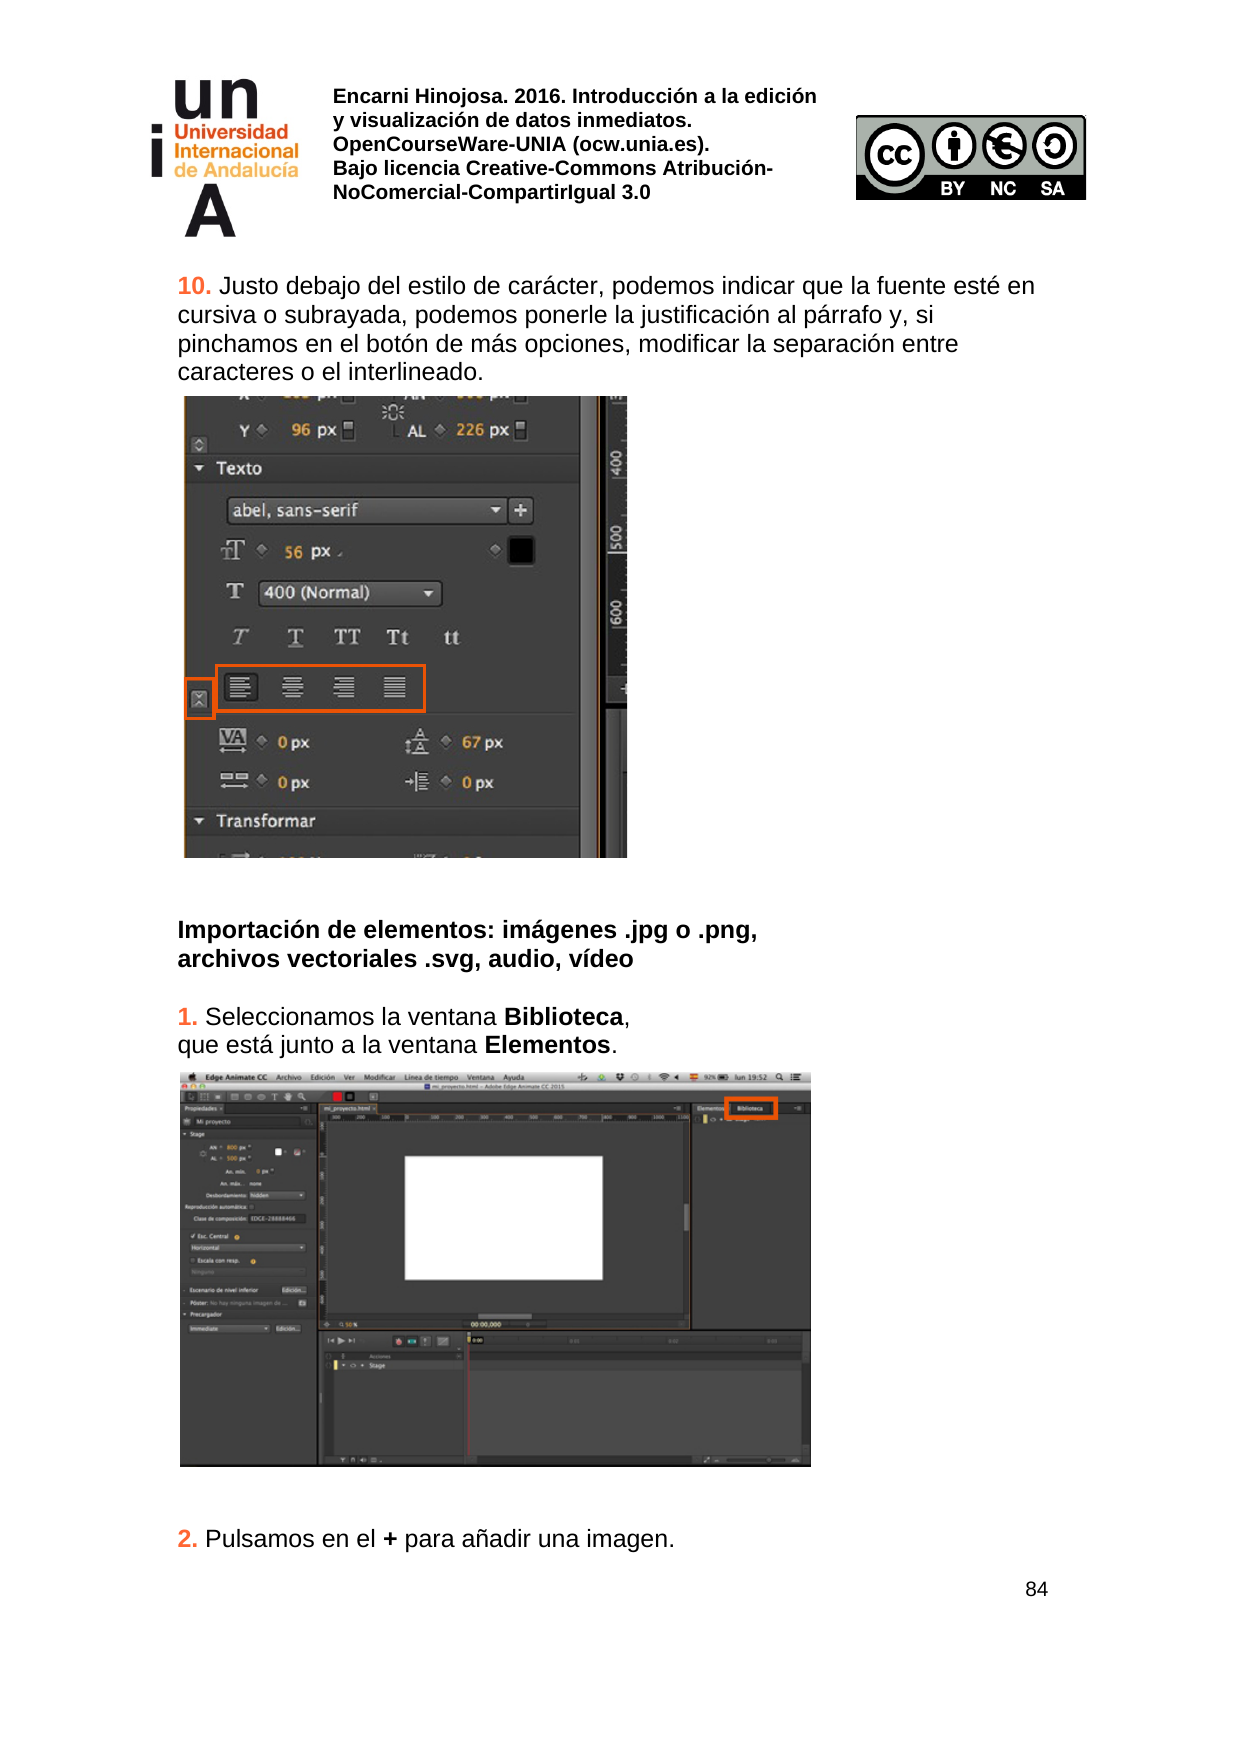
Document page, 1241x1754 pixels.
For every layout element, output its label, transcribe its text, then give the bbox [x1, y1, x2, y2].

picture [180, 1072, 811, 1467]
subtitle 10. Justo debajo del estilo de carácter, podemos indicar que la fuente esté en cursiva o subrayada, podemos ponerle la justificación al párrafo y, si pinchamos en el botón de más opciones, modificar la separación entre caracteres o el interlineado. [177, 271, 1048, 386]
subtitle 2. Pulsamos en el + para añadir una imagen. [177, 1524, 1048, 1553]
picture [183, 396, 628, 858]
picture [148, 75, 303, 240]
subtitle 1. Seleccionamos la ventana Biblioteca, que está junto a la ventana Elementos. [177, 1002, 1048, 1059]
text Importación de elementos: imágenes .jpg o .png, archivos vectoriales .svg, audio, vídeo [177, 915, 1048, 973]
